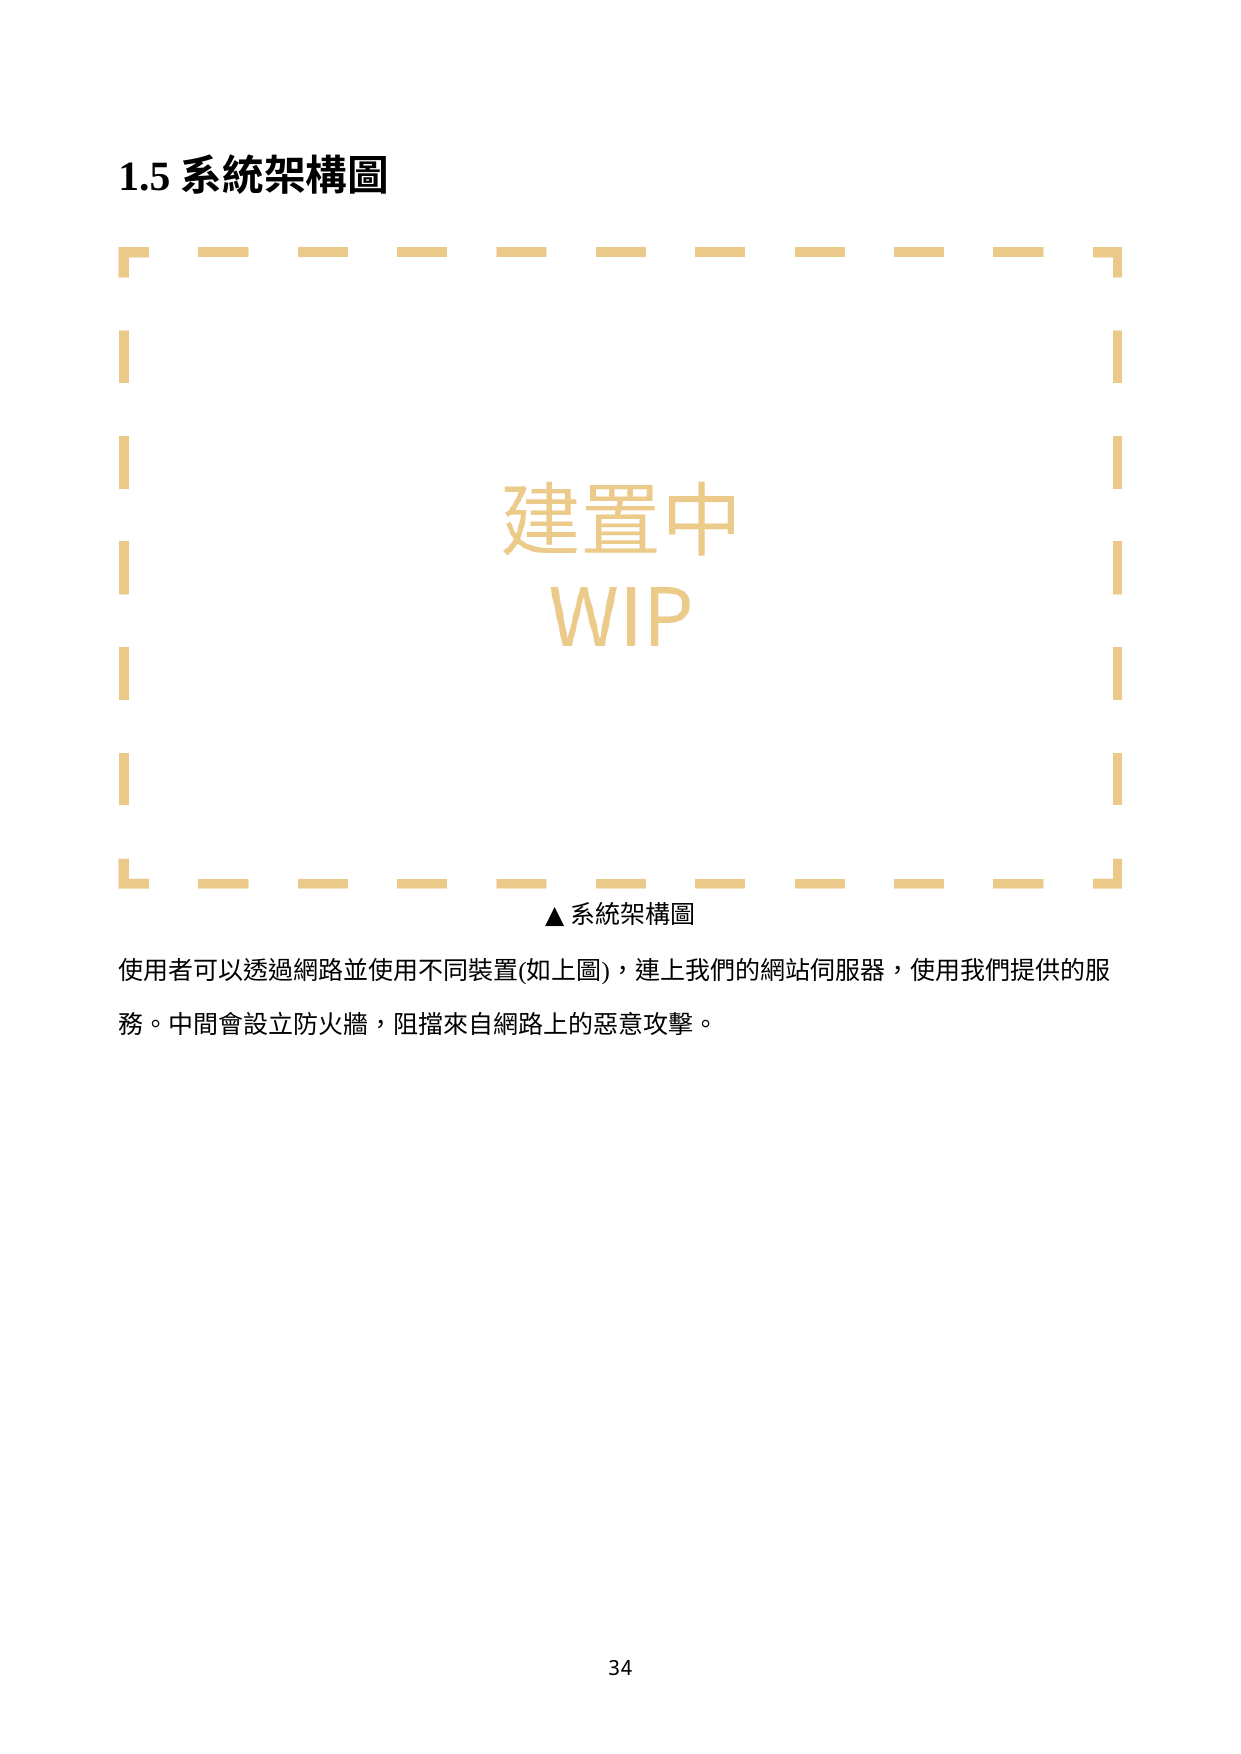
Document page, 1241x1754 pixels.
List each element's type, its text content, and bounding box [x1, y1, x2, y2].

text ▲ 系統架構圖 [118, 889, 1122, 931]
picture [118, 246, 1123, 889]
subtitle 1.5 系統架構圖 [118, 142, 1122, 202]
text 使用者可以透過網路並使用不同裝置(如上圖)，連上我們的網站伺服器，使用我們提供的服務。中間會設立防火牆，阻擋來自網路上的惡意攻擊。 [118, 951, 1122, 1041]
